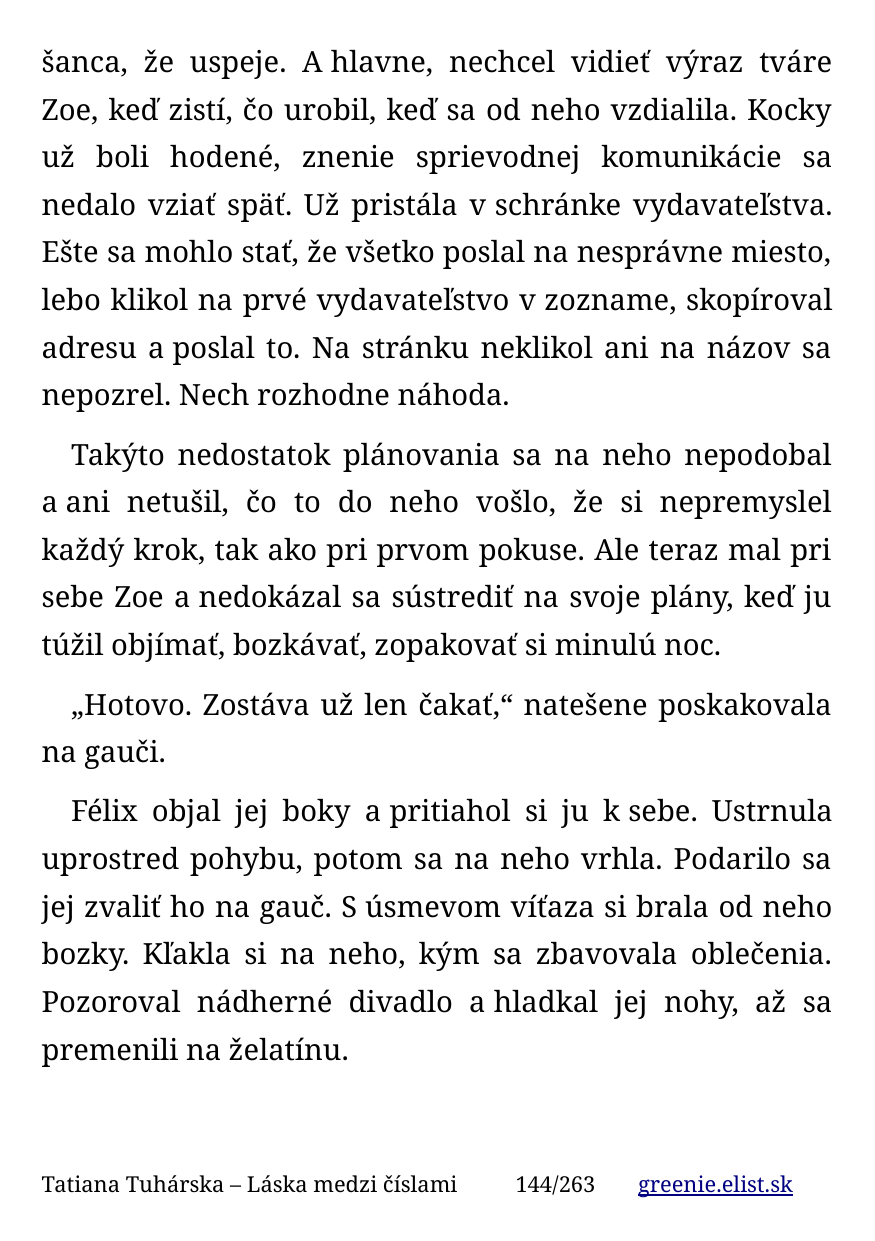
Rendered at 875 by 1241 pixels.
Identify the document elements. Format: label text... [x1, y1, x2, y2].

text „Hotovo. Zostáva už len čakať,“ natešene poskakovala na gauči. [41, 684, 833, 771]
text Takýto nedostatok plánovania sa na neho nepodobal a ani netušil, čo to do neho vošlo, že si nepremyslel každý krok, tak ako pri prvom pokuse. Ale teraz mal pri sebe Zoe a nedokázal sa sústrediť na svoje plány, keď ju túžil objímať, bozkávať, zopakovať si minulú noc. [41, 434, 833, 664]
text Félix objal jej boky a pritiahol si ju k sebe. Ustrnula uprostred pohybu, potom sa na neho vrhla. Podarilo sa jej zvaliť ho na gauč. S úsmevom víťaza si brala od neho bozky. Kľakla si na neho, kým sa zbavovala oblečenia. Pozoroval nádherné divadlo a hladkal jej nohy, až sa premenili na želatínu. [41, 791, 833, 1068]
text šanca, že uspeje. A hlavne, nechcel vidieť výraz tváre Zoe, keď zistí, čo urobil, keď sa od neho vzdialila. Kocky už boli hodené, znenie sprievodnej komunikácie sa nedalo vziať späť. Už pristála v schránke vydavateľstva. Ešte sa mohlo stať, že všetko poslal na nesprávne miesto, lebo klikol na prvé vydavateľstvo v zozname, skopíroval adresu a poslal to. Na stránku neklikol ani na názov sa nepozrel. Nech rozhodne náhoda. [41, 41, 833, 414]
